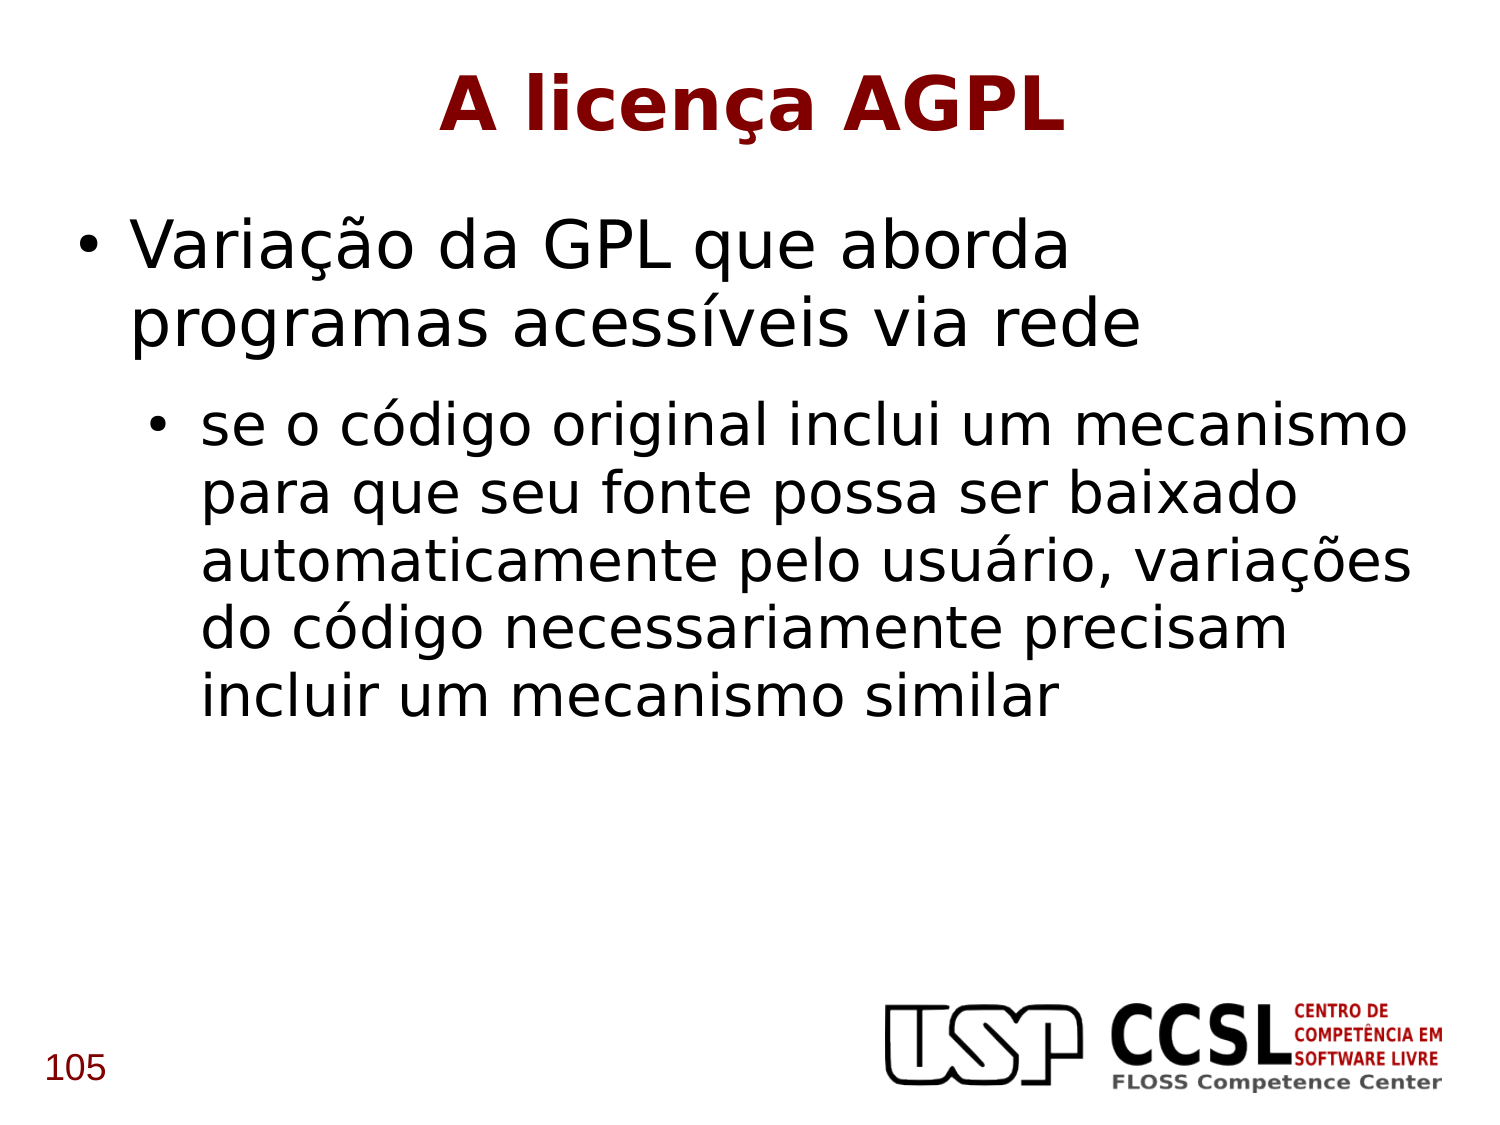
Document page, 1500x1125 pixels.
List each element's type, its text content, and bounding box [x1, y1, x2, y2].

picture [885, 1003, 1442, 1093]
list Variação da GPL que aborda programas acessíveis via rede se o código original inclui um mecanismo para que seu fonte possa ser baixado automaticamente pelo usuário, variações do código necessariamente precisam incluir um mecanismo similar [59, 206, 1447, 950]
title A licença AGPL [59, 29, 1447, 180]
